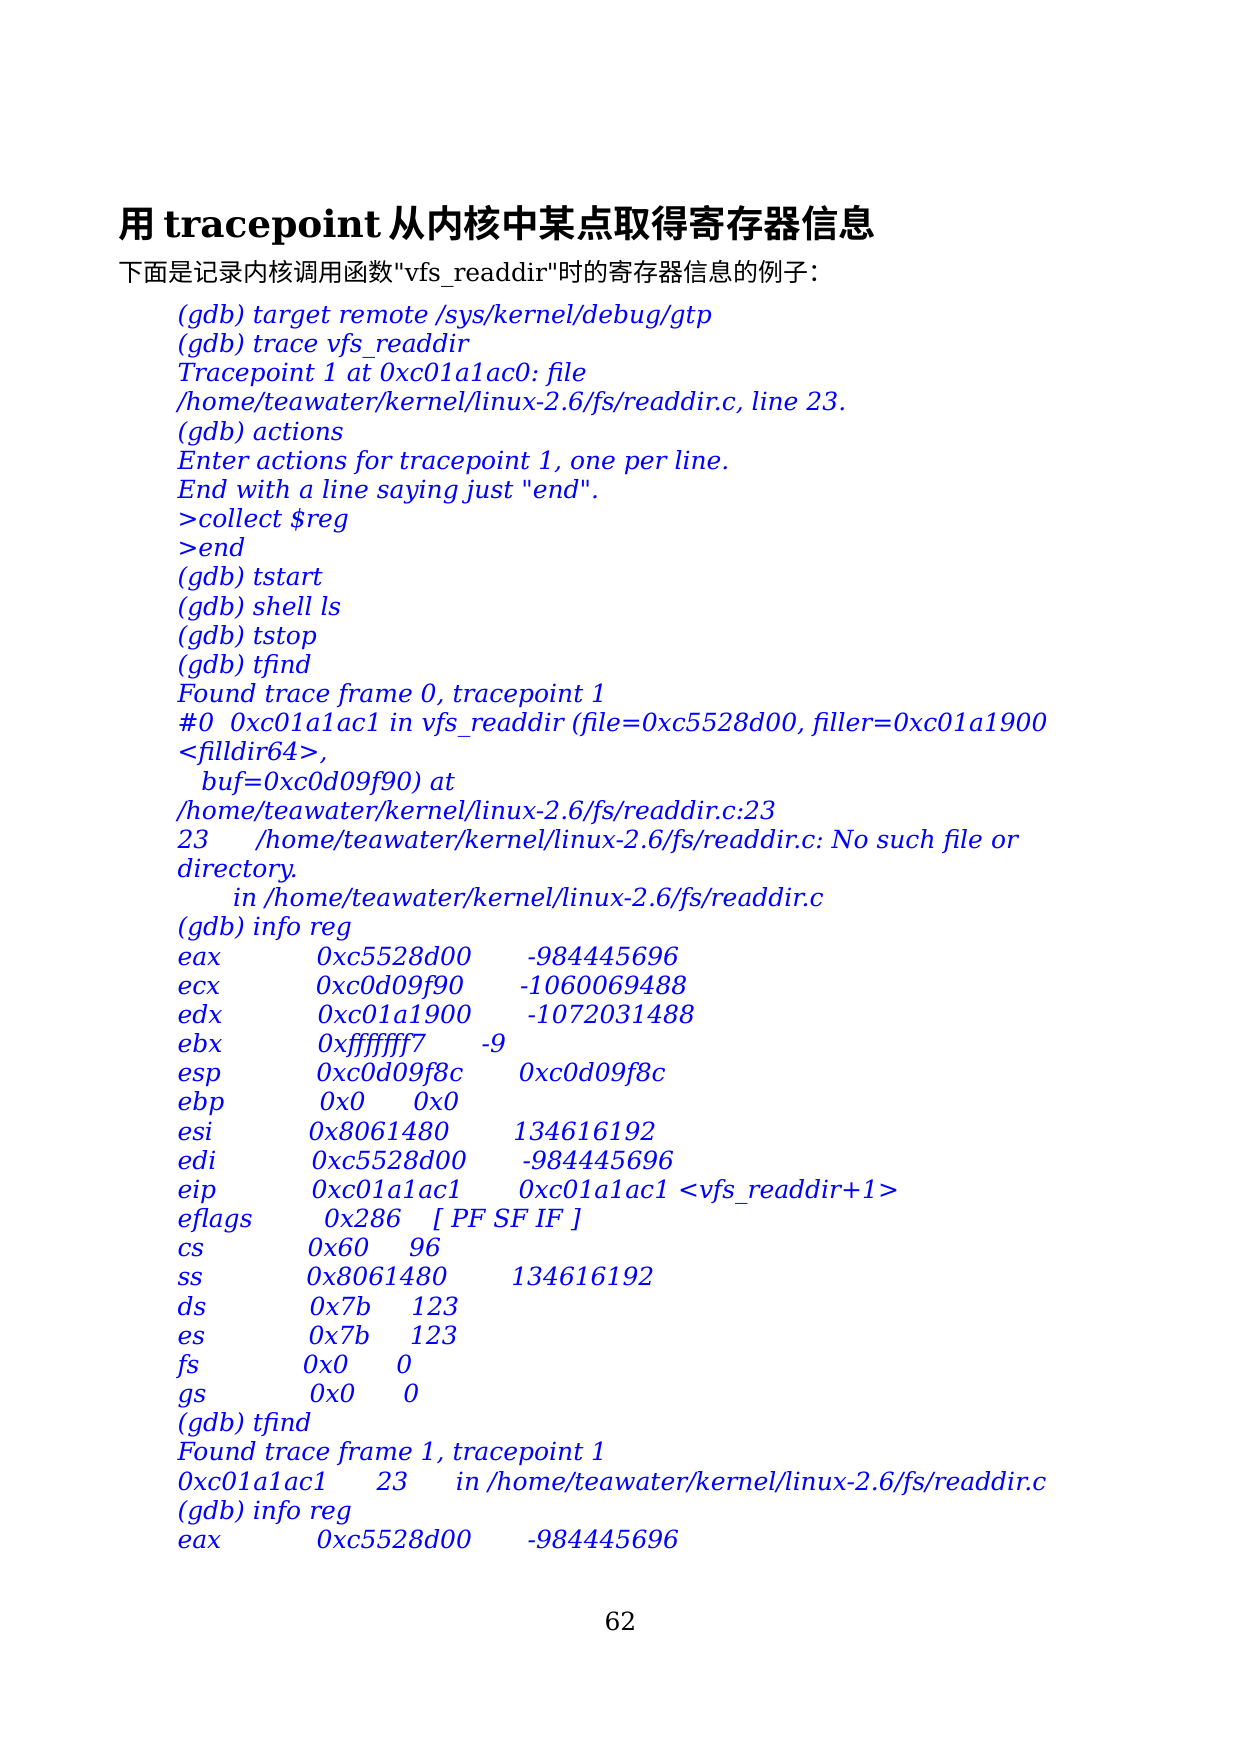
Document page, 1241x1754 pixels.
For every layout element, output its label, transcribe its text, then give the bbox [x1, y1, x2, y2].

text (gdb) tstart [177, 562, 1063, 592]
text edx 0xc01a1900 -1072031488 [177, 1000, 1063, 1029]
text End with a line saying just "end". [177, 475, 1063, 504]
text Tracepoint 1 at 0xc01a1ac0: file [177, 358, 1063, 387]
text eax 0xc5528d00 -984445696 [177, 942, 1063, 971]
text ecx 0xc0d09f90 -1060069488 [177, 971, 1063, 1000]
text (gdb) tfind [177, 650, 1063, 679]
text fs 0x0 0 [177, 1350, 1063, 1379]
text Enter actions for tracepoint 1, one per line. [177, 446, 1063, 475]
text /home/teawater/kernel/linux-2.6/fs/readdir.c, line 23. [177, 387, 1063, 417]
text esi 0x8061480 134616192 [177, 1117, 1063, 1146]
text eflags 0x286 [ PF SF IF ] [177, 1204, 1063, 1233]
text ds 0x7b 123 [177, 1292, 1063, 1321]
text 23 /home/teawater/kernel/linux-2.6/fs/readdir.c: No such file or directory. [177, 825, 1063, 883]
text (gdb) actions [177, 417, 1063, 446]
text 下面是记录内核调用函数"vfs_readdir"时的寄存器信息的例子： [118, 258, 1122, 287]
text esp 0xc0d09f8c 0xc0d09f8c [177, 1058, 1063, 1087]
text (gdb) trace vfs_readdir [177, 329, 1063, 358]
text ss 0x8061480 134616192 [177, 1262, 1063, 1292]
text buf=0xc0d09f90) at /home/teawater/kernel/linux-2.6/fs/readdir.c:23 [177, 767, 1063, 825]
text eip 0xc01a1ac1 0xc01a1ac1 <vfs_readdir+1> [177, 1175, 1063, 1204]
text (gdb) info reg [177, 912, 1063, 942]
text #0 0xc01a1ac1 in vfs_readdir (file=0xc5528d00, filler=0xc01a1900 <filldir64>, [177, 708, 1063, 767]
text edi 0xc5528d00 -984445696 [177, 1146, 1063, 1175]
subtitle 用tracepoint从内核中某点取得寄存器信息 [118, 202, 1122, 246]
text (gdb) target remote /sys/kernel/debug/gtp [177, 300, 1063, 329]
text 0xc01a1ac1 23 in /home/teawater/kernel/linux-2.6/fs/readdir.c [177, 1467, 1063, 1496]
text (gdb) tfind [177, 1408, 1063, 1437]
text cs 0x60 96 [177, 1233, 1063, 1262]
text (gdb) info reg [177, 1496, 1063, 1525]
text ebp 0x0 0x0 [177, 1087, 1063, 1117]
text (gdb) tstop [177, 621, 1063, 650]
text eax 0xc5528d00 -984445696 [177, 1525, 1063, 1554]
text >end [177, 533, 1063, 562]
text (gdb) shell ls [177, 592, 1063, 621]
text Found trace frame 1, tracepoint 1 [177, 1437, 1063, 1467]
text >collect $reg [177, 504, 1063, 533]
text ebx 0xfffffff7 -9 [177, 1029, 1063, 1058]
text es 0x7b 123 [177, 1321, 1063, 1350]
text gs 0x0 0 [177, 1379, 1063, 1408]
text in /home/teawater/kernel/linux-2.6/fs/readdir.c [177, 883, 1063, 912]
text Found trace frame 0, tracepoint 1 [177, 679, 1063, 708]
